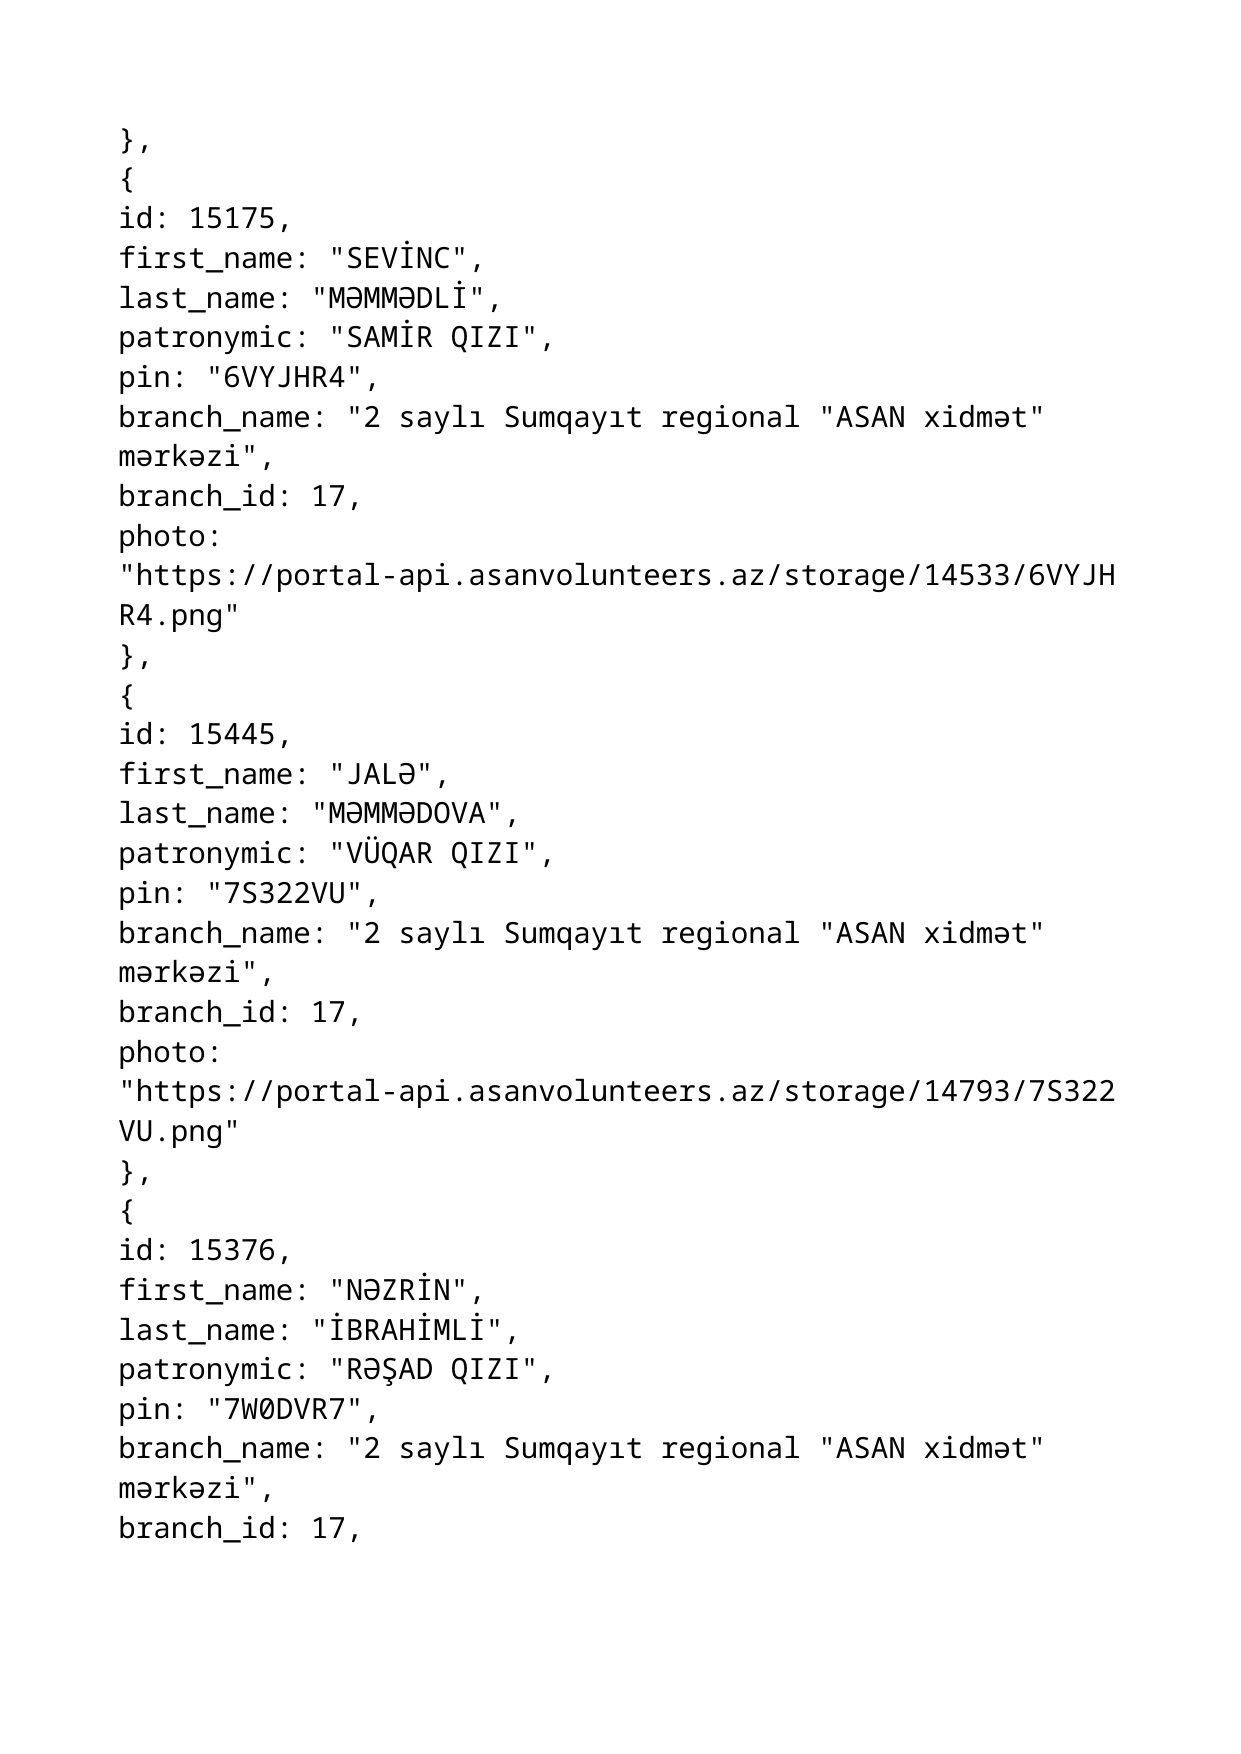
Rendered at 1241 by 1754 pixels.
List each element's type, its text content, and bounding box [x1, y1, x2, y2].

text branch_name: "2 saylı Sumqayıt regional "ASAN xidmət" mərkəzi", [118, 912, 1122, 991]
text patronymic: "RƏŞAD QIZI", [118, 1348, 1122, 1388]
text }, [118, 1150, 1122, 1190]
text first_name: "SEVİNC", [118, 237, 1122, 277]
text branch_id: 17, [118, 475, 1122, 515]
text patronymic: "VÜQAR QIZI", [118, 832, 1122, 872]
text branch_id: 17, [118, 1507, 1122, 1547]
text last_name: "MƏMMƏDOVA", [118, 793, 1122, 832]
text branch_name: "2 saylı Sumqayıt regional "ASAN xidmət" mərkəzi", [118, 1428, 1122, 1507]
text id: 15175, [118, 197, 1122, 237]
text patronymic: "SAMİR QIZI", [118, 317, 1122, 356]
text photo: "https://portal-api.asanvolunteers.az/storage/14533/6VYJHR4.png" [118, 515, 1122, 634]
text pin: "7S322VU", [118, 872, 1122, 912]
text last_name: "MƏMMƏDLİ", [118, 277, 1122, 317]
text branch_id: 17, [118, 991, 1122, 1031]
text last_name: "İBRAHİMLİ", [118, 1309, 1122, 1348]
text first_name: "NƏZRİN", [118, 1269, 1122, 1309]
text { [118, 1190, 1122, 1229]
text branch_name: "2 saylı Sumqayıt regional "ASAN xidmət" mərkəzi", [118, 396, 1122, 475]
text id: 15376, [118, 1229, 1122, 1269]
text photo: "https://portal-api.asanvolunteers.az/storage/14793/7S322VU.png" [118, 1031, 1122, 1150]
text id: 15445, [118, 713, 1122, 753]
text pin: "7W0DVR7", [118, 1388, 1122, 1428]
text { [118, 674, 1122, 713]
text first_name: "JALƏ", [118, 753, 1122, 793]
text }, [118, 118, 1122, 158]
text { [118, 158, 1122, 197]
text }, [118, 634, 1122, 674]
text pin: "6VYJHR4", [118, 356, 1122, 396]
